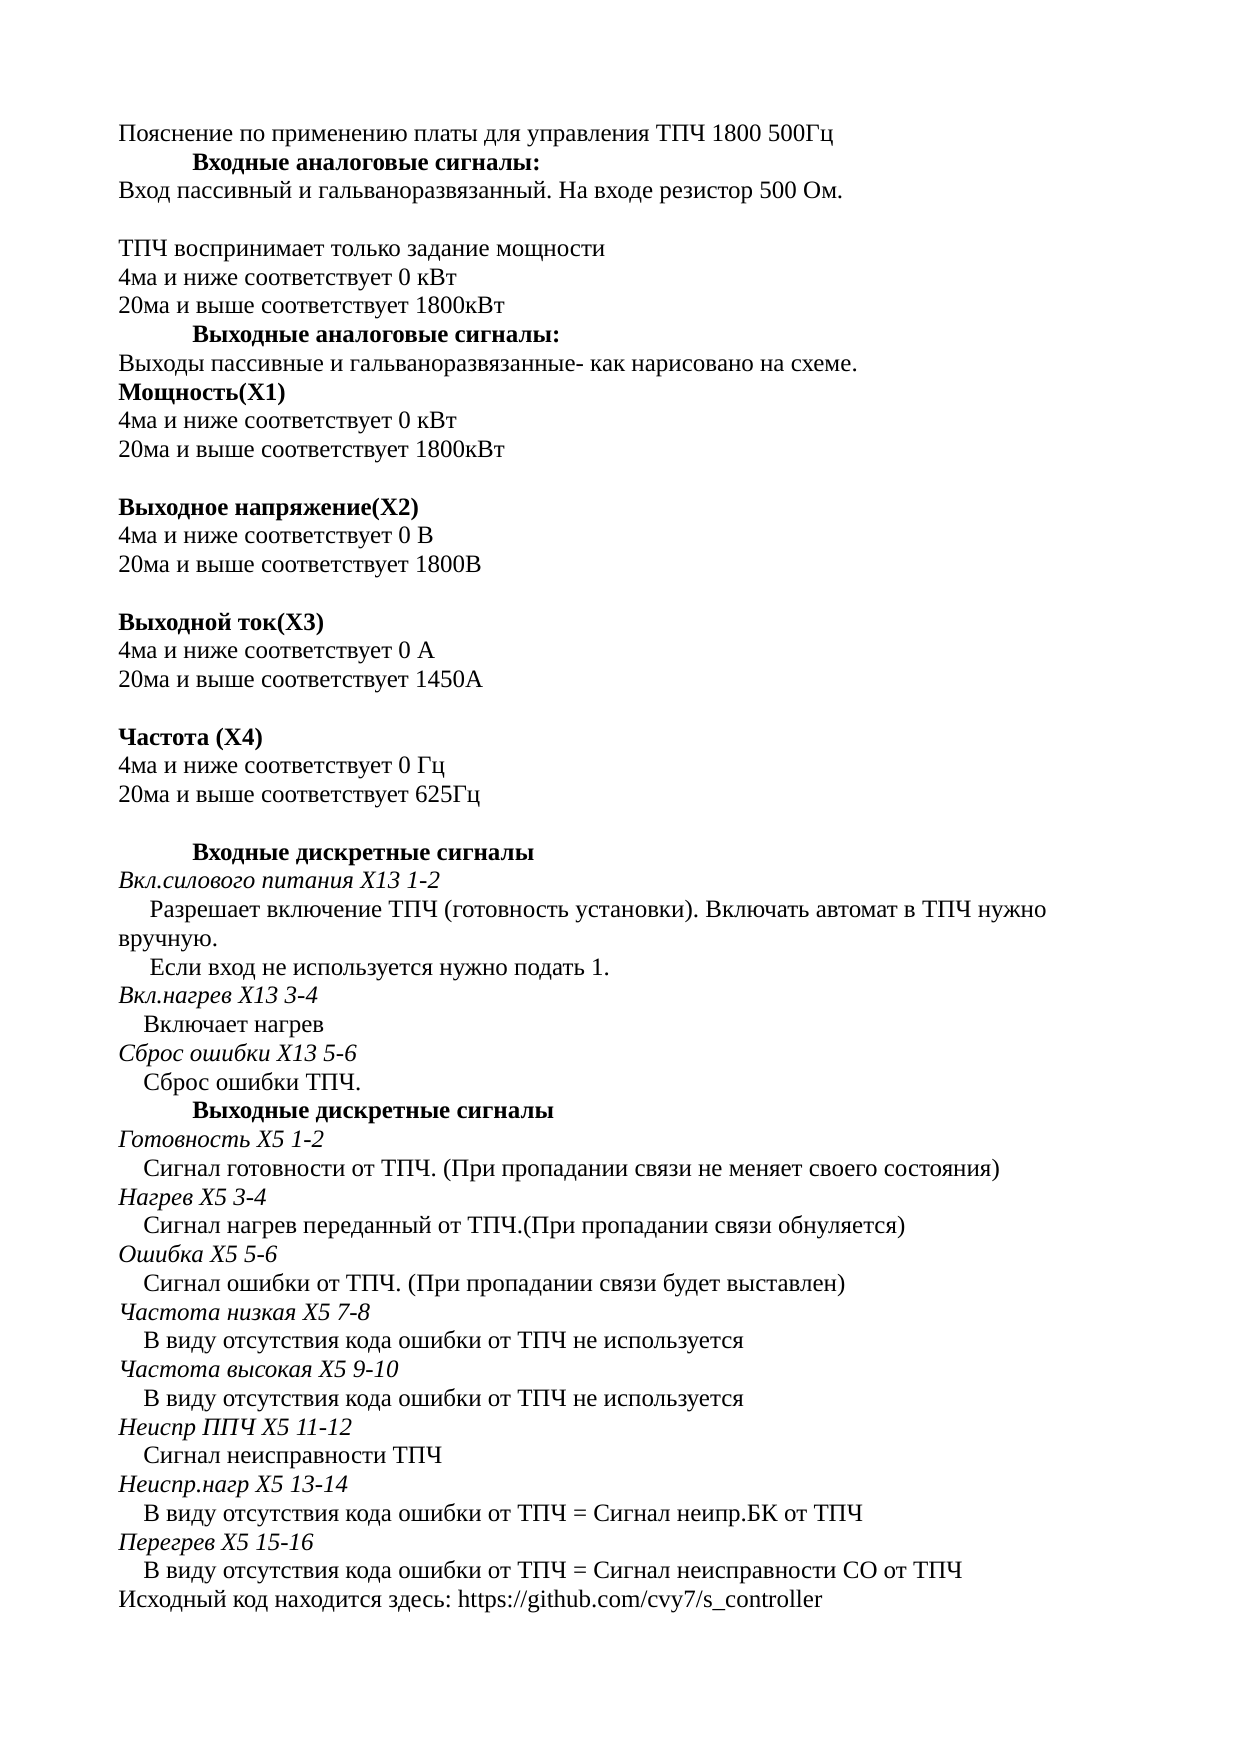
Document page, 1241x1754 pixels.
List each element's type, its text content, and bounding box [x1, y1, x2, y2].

text Входные дискретные сигналы [118, 837, 1122, 866]
text Мощность(X1) [118, 377, 1122, 406]
text 4ма и ниже соответствует 0 кВт [118, 262, 1122, 291]
text Вкл.нагрев Х13 3-4 [118, 981, 1122, 1009]
text Сигнал готовности от ТПЧ. (При пропадании связи не меняет своего состояния) [118, 1153, 1122, 1182]
text В виду отсутствия кода ошибки от ТПЧ = Сигнал неипр.БК от ТПЧ [118, 1498, 1122, 1527]
text ТПЧ воспринимает только задание мощности [118, 233, 1122, 262]
text Сброс ошибки ТПЧ. [118, 1067, 1122, 1096]
text Частота низкая Х5 7-8 [118, 1297, 1122, 1326]
text Выходной ток(Х3) [118, 607, 1122, 636]
text Выходные дискретные сигналы [118, 1096, 1122, 1124]
text Неиспр.нагр Х5 13-14 [118, 1469, 1122, 1498]
text 20ма и выше соответствует 625Гц [118, 779, 1122, 808]
text Перегрев Х5 15-16 [118, 1527, 1122, 1556]
text В виду отсутствия кода ошибки от ТПЧ не используется [118, 1326, 1122, 1354]
text В виду отсутствия кода ошибки от ТПЧ не используется [118, 1383, 1122, 1412]
text Нагрев X5 3-4 [118, 1182, 1122, 1211]
text Если вход не используется нужно подать 1. [118, 952, 1122, 981]
text Разрешает включение ТПЧ (готовность установки). Включать автомат в ТПЧ нужно вручную. [118, 894, 1122, 952]
text Входные аналоговые сигналы: [118, 147, 1122, 176]
text 20ма и выше соответствует 1450А [118, 664, 1122, 693]
text Неиспр ППЧ X5 11-12 [118, 1412, 1122, 1441]
text 20ма и выше соответствует 1800кВт [118, 434, 1122, 463]
text Включает нагрев [118, 1009, 1122, 1038]
text 4ма и ниже соответствует 0 Гц [118, 751, 1122, 779]
text Частота (Х4) [118, 722, 1122, 751]
text 4ма и ниже соответствует 0 А [118, 636, 1122, 664]
text Выходное напряжение(Х2) [118, 492, 1122, 521]
text 20ма и выше соответствует 1800В [118, 549, 1122, 578]
text Выходные аналоговые сигналы: [118, 319, 1122, 348]
text 20ма и выше соответствует 1800кВт [118, 291, 1122, 319]
text Частота высокая Х5 9-10 [118, 1354, 1122, 1383]
text Исходный код находится здесь: https://github.com/cvy7/s_controller [118, 1584, 1122, 1613]
text Ошибка Х5 5-6 [118, 1239, 1122, 1268]
text Пояснение по применению платы для управления ТПЧ 1800 500Гц [118, 118, 1122, 147]
text 4ма и ниже соответствует 0 В [118, 521, 1122, 549]
text Вкл.силового питания Х13 1-2 [118, 866, 1122, 894]
text В виду отсутствия кода ошибки от ТПЧ = Сигнал неисправности СО от ТПЧ [118, 1556, 1122, 1584]
text Готовность Х5 1-2 [118, 1124, 1122, 1153]
text Сигнал ошибки от ТПЧ. (При пропадании связи будет выставлен) [118, 1268, 1122, 1297]
text Сигнал неисправности ТПЧ [118, 1441, 1122, 1469]
text Сброс ошибки Х13 5-6 [118, 1038, 1122, 1067]
text Вход пассивный и гальваноразвязанный. На входе резистор 500 Ом. [118, 176, 1122, 204]
text Выходы пассивные и гальваноразвязанные- как нарисовано на схеме. [118, 348, 1122, 377]
text 4ма и ниже соответствует 0 кВт [118, 406, 1122, 434]
text Сигнал нагрев переданный от ТПЧ.(При пропадании связи обнуляется) [118, 1211, 1122, 1239]
